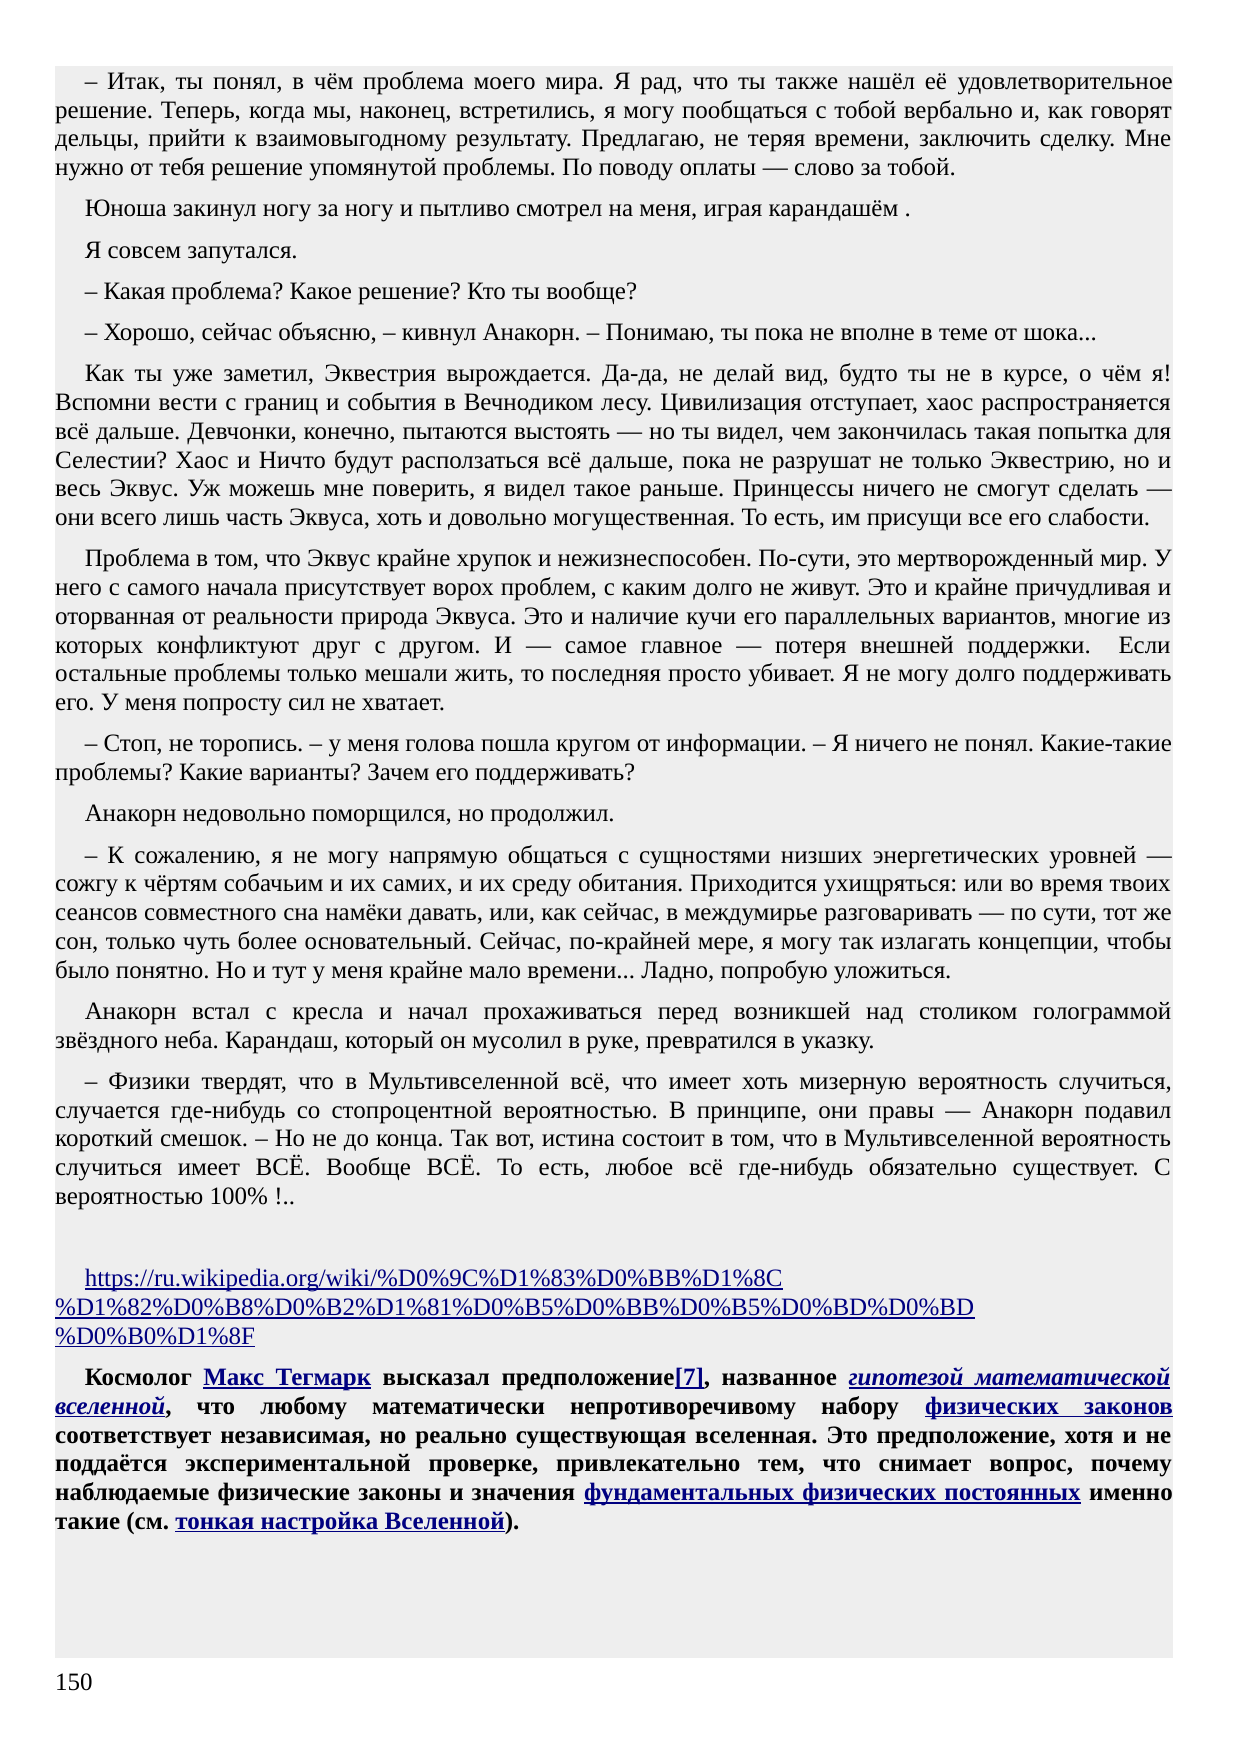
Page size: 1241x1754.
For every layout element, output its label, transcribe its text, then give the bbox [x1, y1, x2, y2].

text Юноша закинул ногу за ногу и пытливо смотрел на меня, играя карандашём . [55, 193, 1173, 222]
text Анакорн встал с кресла и начал прохаживаться перед возникшей над столиком голограммой звёздного неба. Карандаш, который он мусолил в руке, превратился в указку. [55, 996, 1173, 1053]
text – Какая проблема? Какое решение? Кто ты вообще? [55, 276, 1173, 305]
text – К сожалению, я не могу напрямую общаться с сущностями низших энергетических уровней — сожгу к чёртям собачьим и их самих, и их среду обитания. Приходится ухищряться: или во время твоих сеансов совместного сна намёки давать, или, как сейчас, в междумирье разговаривать — по сути, тот же сон, только чуть более основательный. Сейчас, по-крайней мере, я могу так излагать концепции, чтобы было понятно. Но и тут у меня крайне мало времени... Ладно, попробую уложиться. [55, 840, 1173, 983]
text https://ru.wikipedia.org/wiki/%D0%9C%D1%83%D0%BB%D1%8C%D1%82%D0%B8%D0%B2%D1%81%D0%B5%D0%BB%D0%B5%D0%BD%D0%BD%D0%B0%D1%8F [55, 1263, 1173, 1350]
text – Стоп, не торопись. – у меня голова пошла кругом от информации. – Я ничего не понял. Какие-такие проблемы? Какие варианты? Зачем его поддерживать? [55, 728, 1173, 786]
text – Физики твердят, что в Мультивселенной всё, что имеет хоть мизерную вероятность случиться, случается где-нибудь со стопроцентной вероятностью. В принципе, они правы — Анакорн подавил короткий смешок. – Но не до конца. Так вот, истина состоит в том, что в Мультивселенной вероятность случиться имеет ВСЁ. Вообще ВСЁ. То есть, любое всё где-нибудь обязательно существует. С вероятностью 100% !.. [55, 1066, 1173, 1210]
text Как ты уже заметил, Эквестрия вырождается. Да-да, не делай вид, будто ты не в курсе, о чём я! Вспомни вести с границ и события в Вечнодиком лесу. Цивилизация отступает, хаос распространяется всё дальше. Девчонки, конечно, пытаются выстоять — но ты видел, чем закончилась такая попытка для Селестии? Хаос и Ничто будут расползаться всё дальше, пока не разрушат не только Эквестрию, но и весь Эквус. Уж можешь мне поверить, я видел такое раньше. Принцессы ничего не смогут сделать — они всего лишь часть Эквуса, хоть и довольно могущественная. То есть, им присущи все его слабости. [55, 358, 1173, 531]
text Я совсем запутался. [55, 235, 1173, 263]
text Проблема в том, что Эквус крайне хрупок и нежизнеспособен. По-сути, это мертворожденный мир. У него с самого начала присутствует ворох проблем, с каким долго не живут. Это и крайне причудливая и оторванная от реальности природа Эквуса. Это и наличие кучи его параллельных вариантов, многие из которых конфликтуют друг с другом. И — самое главное — потеря внешней поддержки. Если остальные проблемы только мешали жить, то последняя просто убивает. Я не могу долго поддерживать его. У меня попросту сил не хватает. [55, 543, 1173, 716]
text – Хорошо, сейчас объясню, – кивнул Анакорн. – Понимаю, ты пока не вполне в теме от шока... [55, 317, 1173, 346]
text Космолог Макс Тегмарк высказал предположение[7], названное гипотезой математической вселенной, что любому математически непротиворечивому набору физических законов соответствует независимая, но реально существующая вселенная. Это предположение, хотя и не поддаётся экспериментальной проверке, привлекательно тем, что снимает вопрос, почему наблюдаемые физические законы и значения фундаментальных физических постоянных именно такие (см. тонкая настройка Вселенной). [55, 1362, 1173, 1535]
text – Итак, ты понял, в чём проблема моего мира. Я рад, что ты также нашёл её удовлетворительное решение. Теперь, когда мы, наконец, встретились, я могу пообщаться с тобой вербально и, как говорят дельцы, прийти к взаимовыгодному результату. Предлагаю, не теряя времени, заключить сделку. Мне нужно от тебя решение упомянутой проблемы. По поводу оплаты — слово за тобой. [55, 66, 1173, 181]
text Анакорн недовольно поморщился, но продолжил. [55, 798, 1173, 827]
